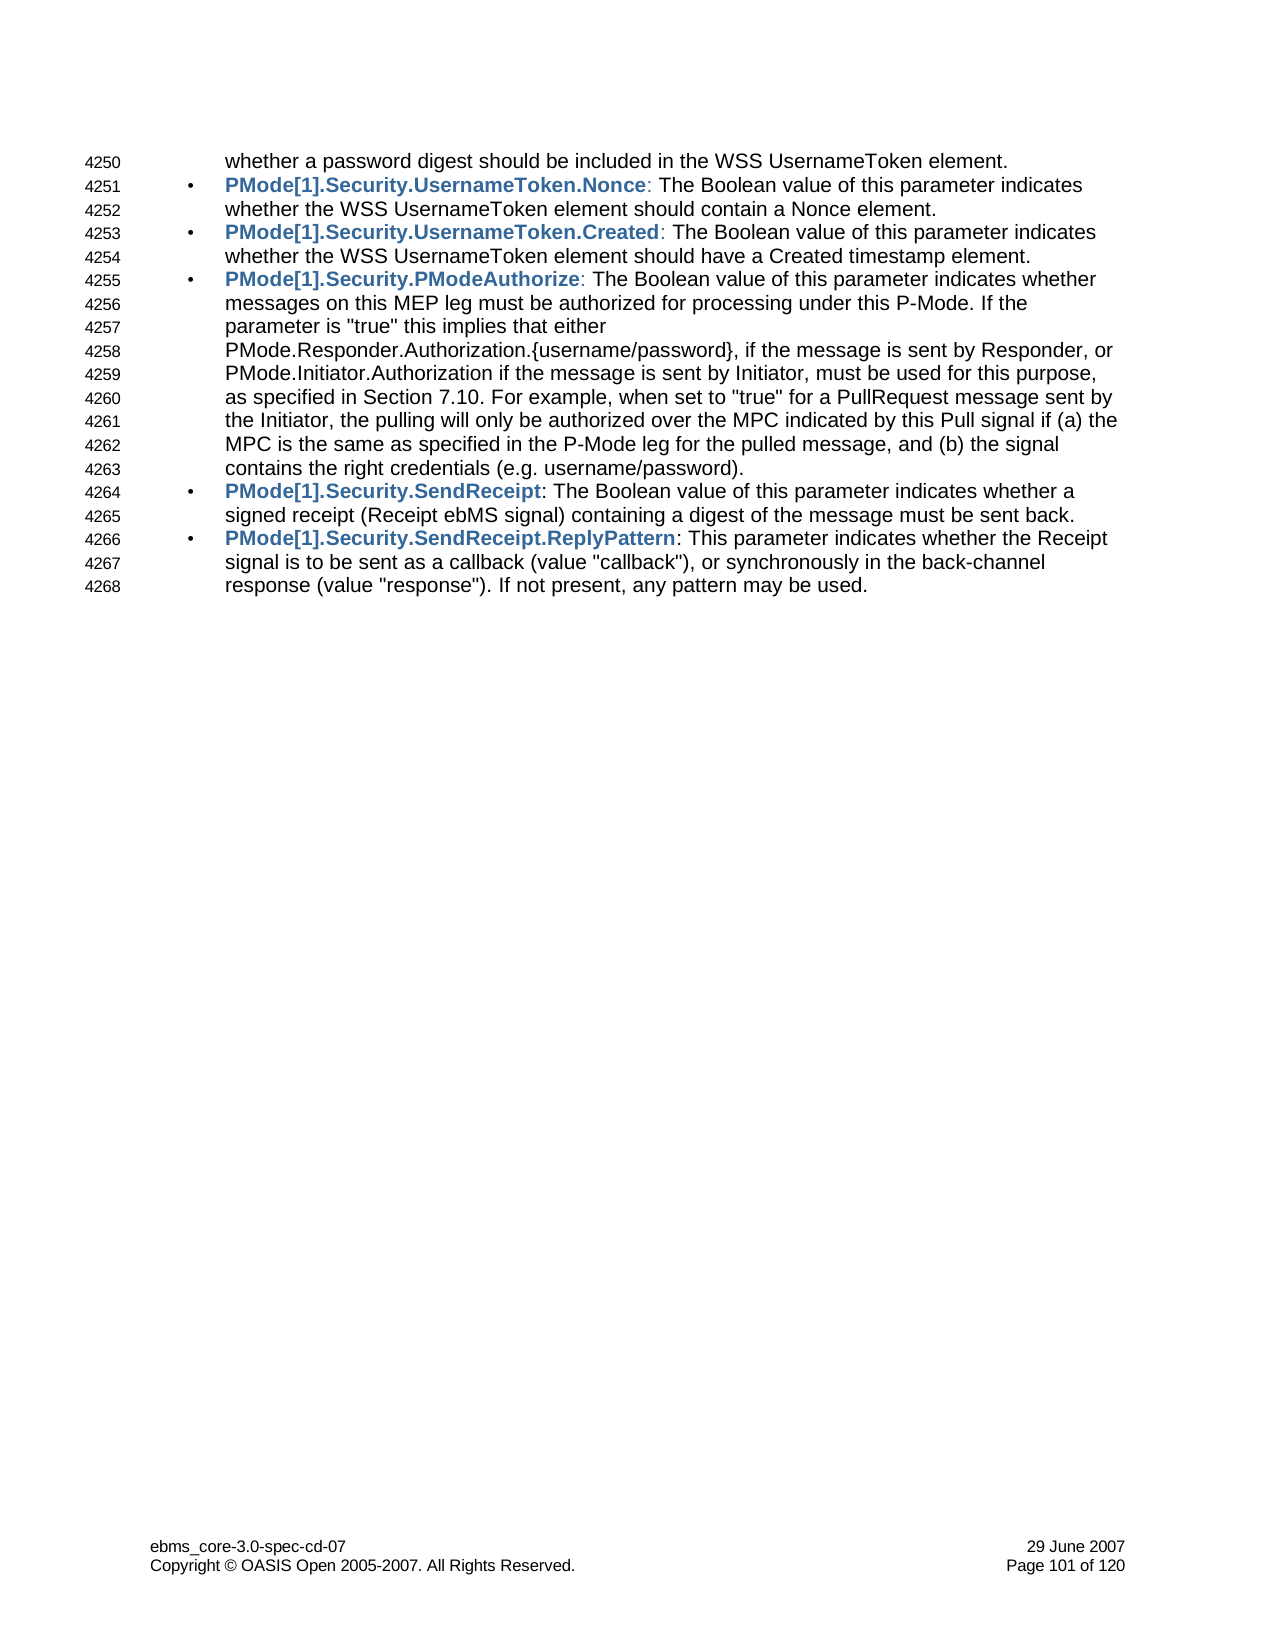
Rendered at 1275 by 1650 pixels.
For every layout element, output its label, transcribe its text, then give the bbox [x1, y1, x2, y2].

list PMode[1].Security.SendReceipt.ReplyPattern: This parameter indicates whether the Receipt signal is to be sent as a callback (value "callback"), or synchronously in the back-channel response (value "response"). If not present, any pattern may be used. [187, 527, 1125, 597]
list whether a password digest should be included in the WSS UsernameToken element. [187, 150, 1125, 173]
list PMode[1].Security.UsernameToken.Created: The Boolean value of this parameter indicates whether the WSS UsernameToken element should have a Created timestamp element. [187, 221, 1125, 268]
list PMode[1].Security.PModeAuthorize: The Boolean value of this parameter indicates whether messages on this MEP leg must be authorized for processing under this P-Mode. If the parameter is "true" this implies that either PMode.Responder.Authorization.{username/password}, if the message is sent by Responder, or PMode.Initiator.Authorization if the message is sent by Initiator, must be used for this purpose, as specified in Section 7.10. For example, when set to "true" for a PullRequest message sent by the Initiator, the pulling will only be authorized over the MPC indicated by this Pull signal if (a) the MPC is the same as specified in the P-Mode leg for the pulled message, and (b) the signal contains the right credentials (e.g. username/password). [187, 268, 1125, 479]
list PMode[1].Security.SendReceipt: The Boolean value of this parameter indicates whether a signed receipt (Receipt ebMS signal) containing a digest of the message must be sent back. [187, 479, 1125, 527]
list PMode[1].Security.UsernameToken.Nonce: The Boolean value of this parameter indicates whether the WSS UsernameToken element should contain a Nonce element. [187, 173, 1125, 221]
